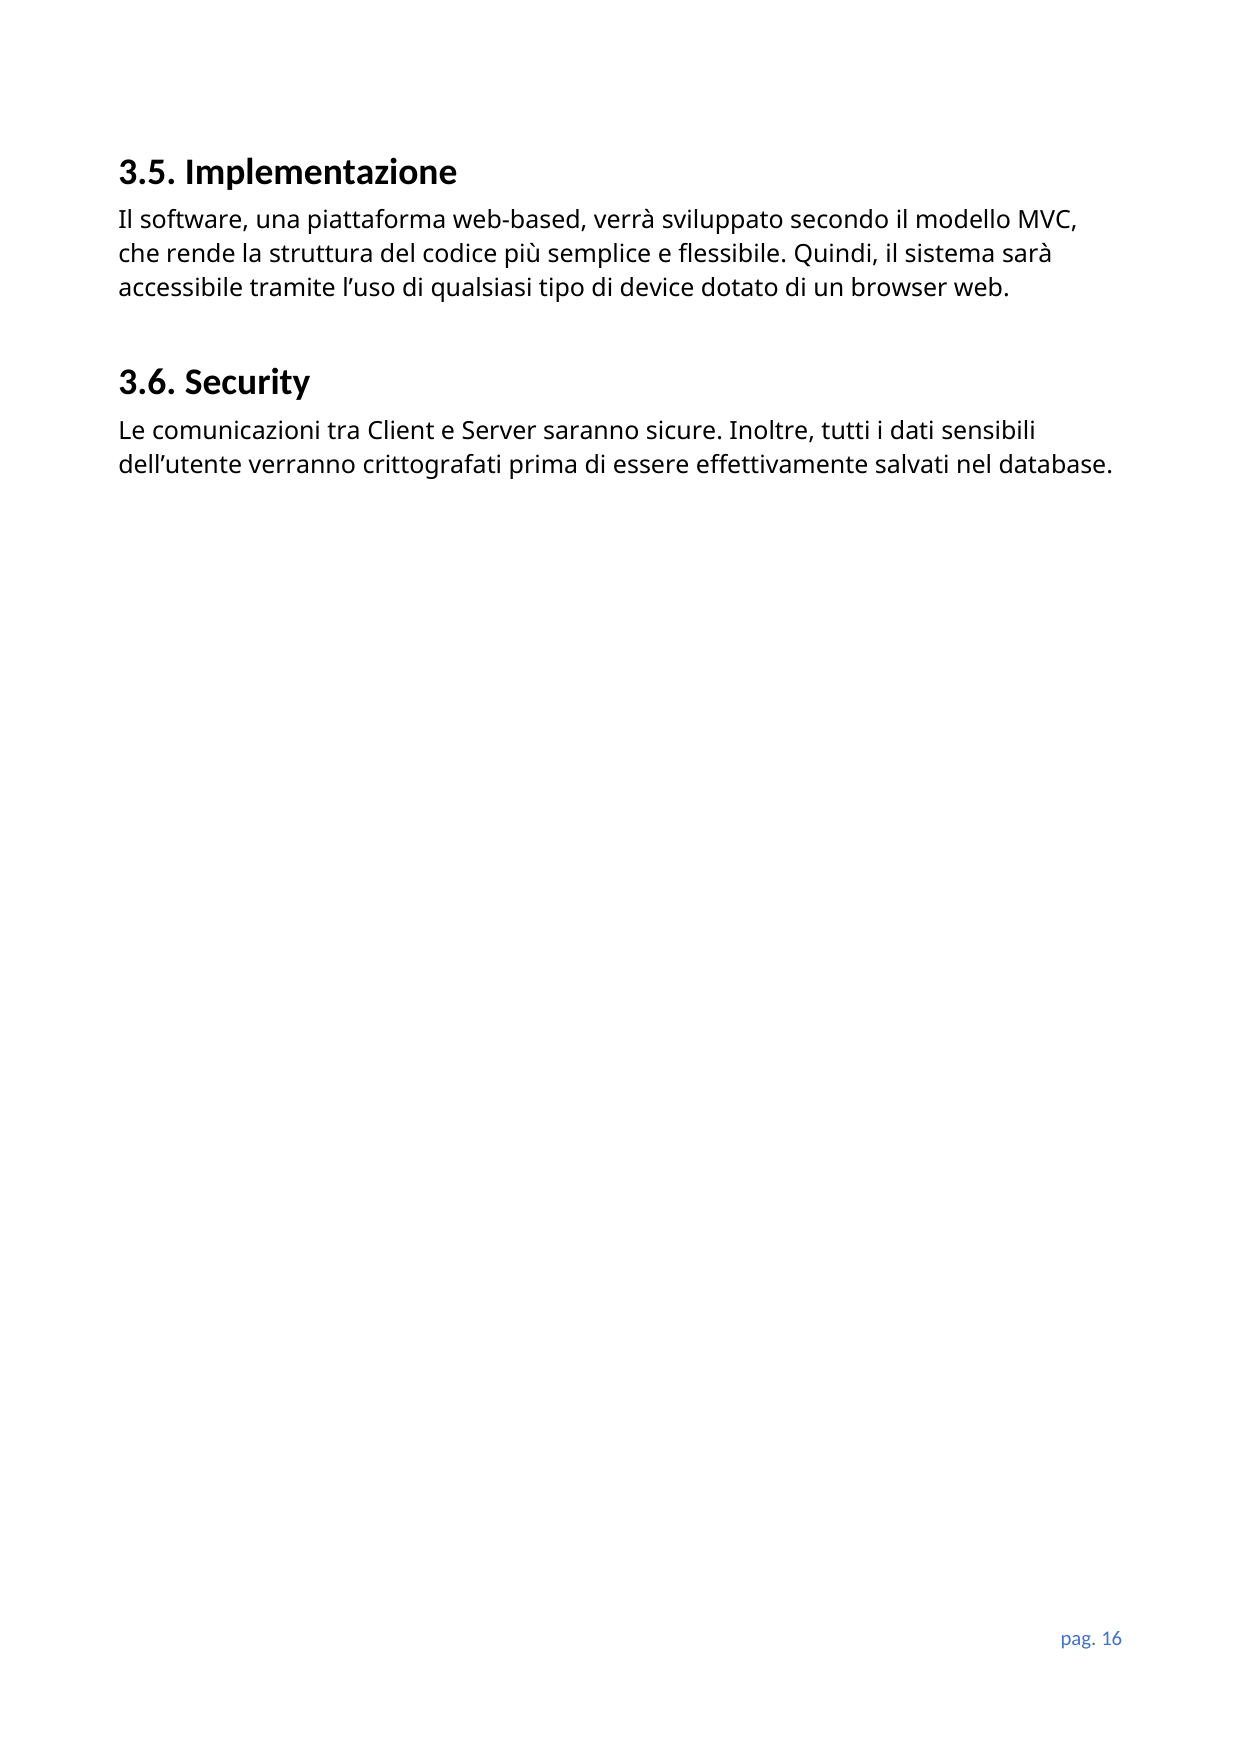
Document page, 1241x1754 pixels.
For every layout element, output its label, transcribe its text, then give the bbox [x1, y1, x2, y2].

text Le comunicazioni tra Client e Server saranno sicure. Inoltre, tutti i dati sensibili dell’utente verranno crittografati prima di essere effettivamente salvati nel database. [118, 412, 1122, 480]
subtitle 3.5. Implementazione [118, 148, 1122, 193]
text Il software, una piattaforma web-based, verrà sviluppato secondo il modello MVC, che rende la struttura del codice più semplice e flessibile. Quindi, il sistema sarà accessibile tramite l’uso di qualsiasi tipo di device dotato di un browser web. [118, 202, 1122, 304]
subtitle 3.6. Security [118, 358, 1122, 404]
